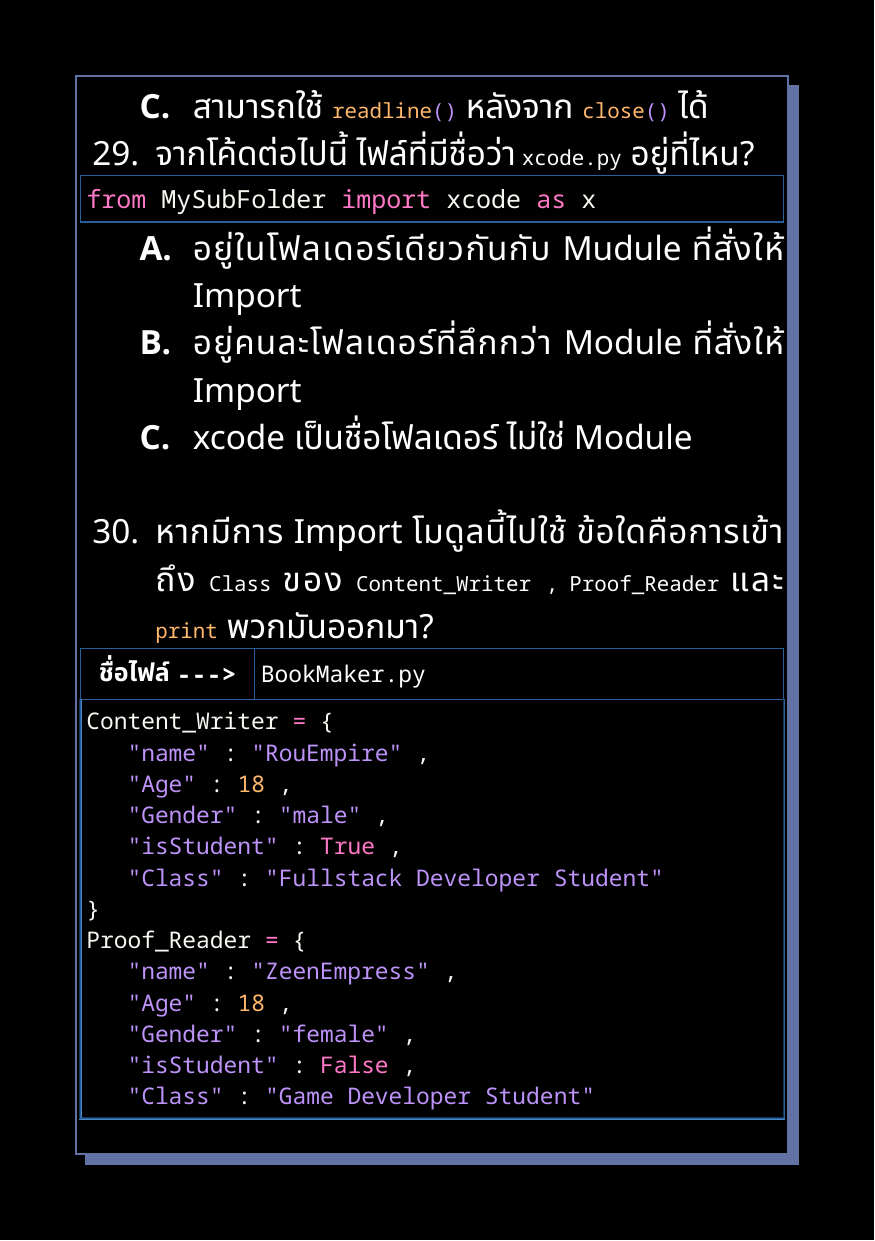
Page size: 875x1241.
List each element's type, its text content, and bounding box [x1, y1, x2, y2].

table_header ชื่อไฟล์ ---> [81, 649, 254, 698]
table_header BookMaker.py [255, 649, 783, 698]
list สามารถใช้ readline() หลังจาก close() ได้ [139, 80, 784, 127]
table_header from MySubFolder import xcode as x [81, 176, 783, 221]
list xcode เป็นชื่อโฟลเดอร์ ไม่ใช่ Module [139, 412, 784, 459]
table_cell Content_Writer = { "name" : "RouEmpire" , "Age" : 18 , "Gender" : "male" , "isStudent" : True , "Class" : "Fullstack Developer Student" } Proof_Reader = { "name" : "ZeenEmpress" , "Age" : 18 , "Gender" : "female" , "isStudent" : False , "Class" : "Game Developer Student" [82, 700, 783, 1117]
list หากมีการ Import โมดูลนี้ไปใช้ ข้อใดคือการเข้าถึง Class ของ Content_Writer , Proof_Reader และ print พวกมันออกมา? [92, 506, 784, 648]
list จากโค้ดต่อไปนี้ ไฟล์ที่มีชื่อว่า xcode.py อยู่ที่ไหน? [92, 127, 784, 175]
list อยู่ในโฟลเดอร์เดียวกันกับ Mudule ที่สั่งให้ Import [139, 223, 784, 317]
list อยู่คนละโฟลเดอร์ที่ลึกกว่า Module ที่สั่งให้ Import [139, 317, 784, 412]
